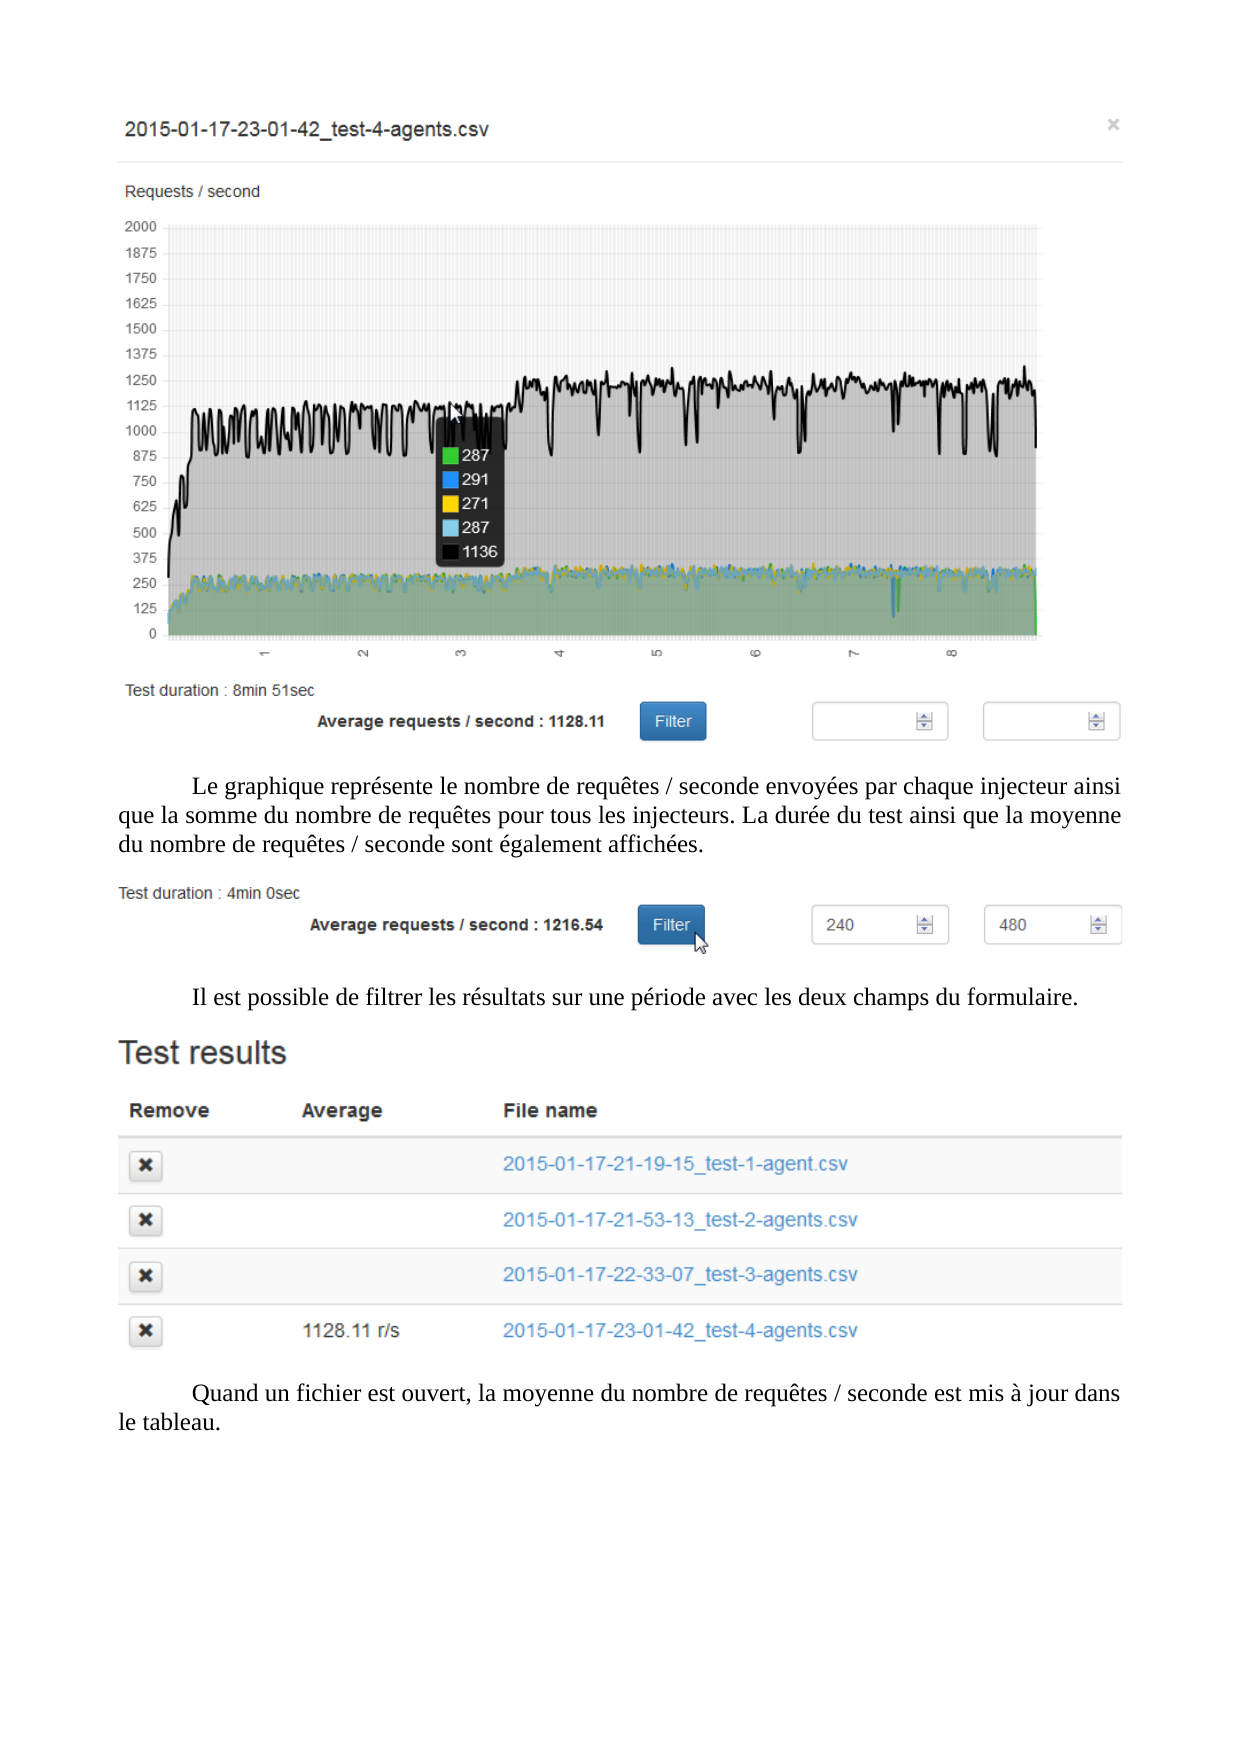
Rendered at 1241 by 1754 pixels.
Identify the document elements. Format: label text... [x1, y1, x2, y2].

text Le graphique représente le nombre de requêtes / seconde envoyées par chaque injecteur ainsi que la somme du nombre de requêtes pour tous les injecteurs. La durée du test ainsi que la moyenne du nombre de requêtes / seconde sont également affichées. [118, 771, 1122, 858]
text Il est possible de filtrer les résultats sur une période avec les deux champs du formulaire. [118, 982, 1122, 1011]
picture [118, 118, 1123, 743]
picture [118, 1039, 1123, 1350]
picture [118, 886, 1123, 954]
text Quand un fichier est ouvert, la moyenne du nombre de requêtes / seconde est mis à jour dans le tableau. [118, 1378, 1122, 1435]
